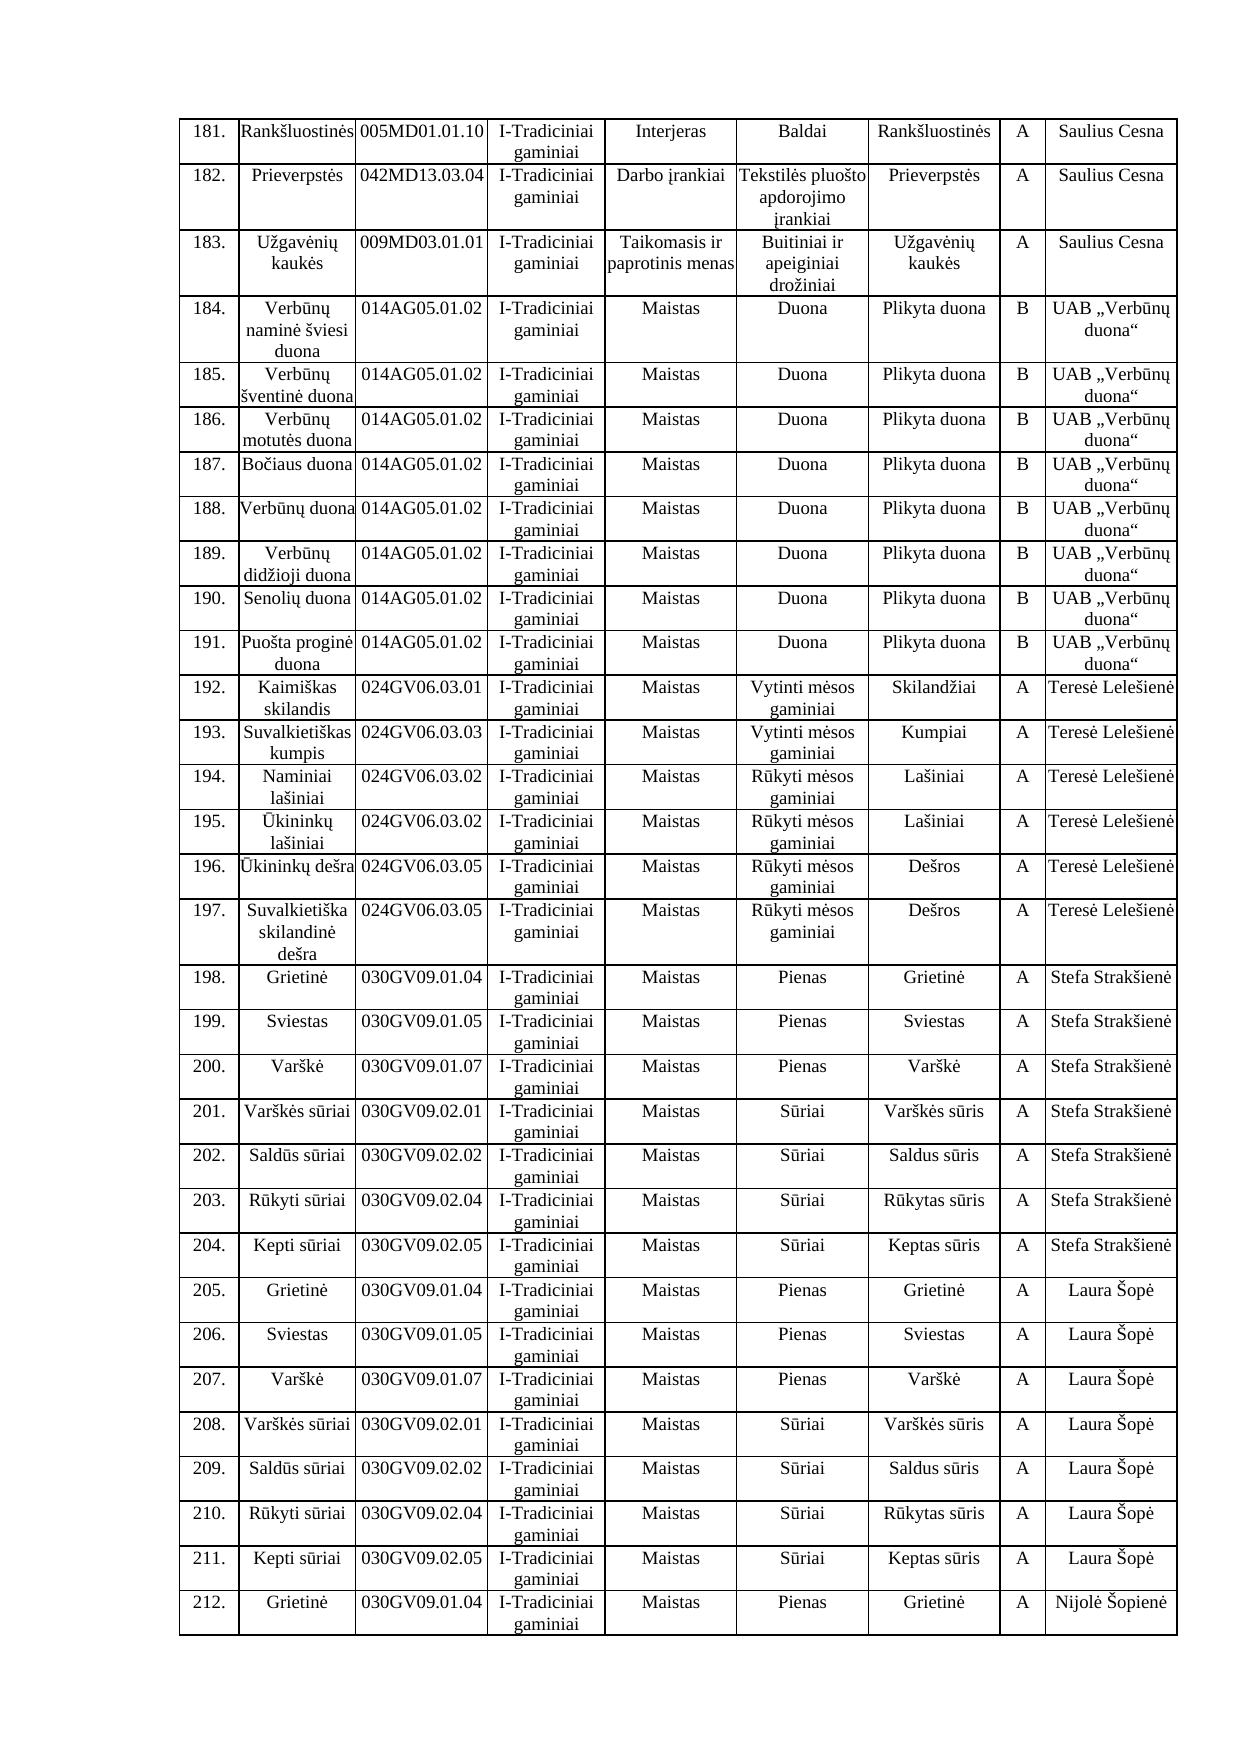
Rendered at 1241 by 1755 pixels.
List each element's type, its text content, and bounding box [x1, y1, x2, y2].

table_cell Buitiniai ir apeiginiai drožiniai [737, 231, 868, 295]
table_cell 030GV09.01.04 [356, 966, 487, 1009]
table_cell I-Tradiciniai gaminiai [488, 810, 604, 853]
table_cell 014AG05.01.02 [356, 497, 487, 540]
table_cell 030GV09.02.01 [356, 1413, 487, 1456]
table_cell 191. [180, 631, 238, 674]
table_cell [175, 1411, 179, 1456]
table_cell Saldus sūris [869, 1145, 999, 1187]
table_cell Maistas [606, 297, 736, 362]
table_cell Maistas [606, 1278, 736, 1322]
table_cell Senolių duona [240, 587, 355, 630]
table_cell 030GV09.01.05 [356, 1010, 487, 1053]
table_cell Saulius Cesna [1046, 231, 1176, 295]
table_cell 187. [180, 453, 238, 496]
table_cell [175, 1366, 179, 1411]
table_cell 030GV09.01.04 [356, 1278, 487, 1322]
table_cell 024GV06.03.05 [356, 900, 487, 964]
table_cell [1178, 585, 1182, 630]
table_cell [1178, 1143, 1182, 1187]
table_cell [175, 809, 179, 853]
table_cell 202. [180, 1145, 238, 1187]
table_cell [175, 1322, 179, 1366]
table_cell Sūriai [737, 1100, 868, 1143]
table_cell Duona [737, 631, 868, 674]
table_cell B [1001, 297, 1045, 362]
table_cell 193. [180, 721, 238, 764]
table_cell Maistas [606, 631, 736, 674]
table_cell Užgavėnių kaukės [240, 231, 355, 295]
table_cell [1178, 295, 1182, 362]
table_cell Grietinė [869, 966, 999, 1009]
table_cell A [1001, 120, 1045, 163]
table_cell UAB „Verbūnų duona“ [1046, 587, 1176, 630]
table_cell Sviestas [240, 1323, 355, 1366]
table_cell 014AG05.01.02 [356, 408, 487, 451]
table_cell 209. [180, 1457, 238, 1500]
table_cell Sviestas [240, 1010, 355, 1053]
table_cell I-Tradiciniai gaminiai [488, 1189, 604, 1232]
table_cell [175, 1232, 179, 1277]
table_cell Sūriai [737, 1189, 868, 1232]
table_cell Saulius Cesna [1046, 120, 1176, 163]
table_cell UAB „Verbūnų duona“ [1046, 631, 1176, 674]
table_cell [1178, 1322, 1182, 1366]
table_cell [175, 295, 179, 362]
table_cell [175, 1590, 179, 1634]
table_cell 014AG05.01.02 [356, 587, 487, 630]
table_cell [1178, 1054, 1182, 1098]
table_cell I-Tradiciniai gaminiai [488, 542, 604, 585]
table_cell Grietinė [240, 1278, 355, 1322]
table_cell I-Tradiciniai gaminiai [488, 1323, 604, 1366]
table_cell [175, 1500, 179, 1545]
table_cell Taikomasis ir paprotinis menas [606, 231, 736, 295]
table_cell Pienas [737, 1368, 868, 1411]
table_cell I-Tradiciniai gaminiai [488, 1055, 604, 1098]
table_cell Maistas [606, 1457, 736, 1500]
table_cell A [1001, 1591, 1045, 1634]
table_cell Sūriai [737, 1413, 868, 1456]
table_cell B [1001, 408, 1045, 451]
table_cell [1178, 630, 1182, 674]
table_cell Sviestas [869, 1323, 999, 1366]
table_cell 200. [180, 1055, 238, 1098]
table_cell [175, 362, 179, 406]
table_cell I-Tradiciniai gaminiai [488, 1010, 604, 1053]
table_cell [1178, 229, 1182, 295]
table_cell Pienas [737, 1010, 868, 1053]
table_cell Puošta proginė duona [240, 631, 355, 674]
table_cell 030GV09.02.02 [356, 1457, 487, 1500]
table_cell [175, 229, 179, 295]
table_cell Tekstilės pluošto apdorojimo įrankiai [737, 165, 868, 229]
table_cell Dešros [869, 900, 999, 964]
table_cell UAB „Verbūnų duona“ [1046, 408, 1176, 451]
table_cell Verbūnų didžioji duona [240, 542, 355, 585]
table_cell Grietinė [869, 1278, 999, 1322]
table_cell Plikyta duona [869, 453, 999, 496]
table_cell 212. [180, 1591, 238, 1634]
table_cell Vytinti mėsos gaminiai [737, 676, 868, 719]
table_cell A [1001, 966, 1045, 1009]
table_cell Skilandžiai [869, 676, 999, 719]
table_cell Maistas [606, 587, 736, 630]
table_cell Rūkyti mėsos gaminiai [737, 900, 868, 964]
table_cell [1178, 1411, 1182, 1456]
table_cell Laura Šopė [1046, 1323, 1176, 1366]
table_cell [175, 1009, 179, 1053]
table_cell I-Tradiciniai gaminiai [488, 721, 604, 764]
table_cell A [1001, 1323, 1045, 1366]
table_cell Pienas [737, 1278, 868, 1322]
table_cell 206. [180, 1323, 238, 1366]
table_cell [1178, 451, 1182, 496]
table_cell 005MD01.01.10 [356, 120, 487, 163]
table_cell Varškė [869, 1055, 999, 1098]
table_cell Stefa Strakšienė [1046, 1100, 1176, 1143]
table_cell [1178, 1009, 1182, 1053]
table_cell 199. [180, 1010, 238, 1053]
table_cell Maistas [606, 363, 736, 406]
table_cell Maistas [606, 855, 736, 898]
table_cell [175, 585, 179, 630]
table_cell [175, 1098, 179, 1143]
table_cell Laura Šopė [1046, 1368, 1176, 1411]
table_cell Suvalkietiškas kumpis [240, 721, 355, 764]
table_cell I-Tradiciniai gaminiai [488, 497, 604, 540]
table_cell 030GV09.01.04 [356, 1591, 487, 1634]
table_cell A [1001, 1413, 1045, 1456]
table_cell [1178, 1232, 1182, 1277]
table_cell [175, 496, 179, 540]
table_cell Ūkininkų lašiniai [240, 810, 355, 853]
table_cell Teresė Lelešienė [1046, 765, 1176, 808]
table_cell [1178, 118, 1182, 163]
table_cell I-Tradiciniai gaminiai [488, 765, 604, 808]
table_cell [175, 118, 179, 163]
table_cell Nijolė Šopienė [1046, 1591, 1176, 1634]
table_cell A [1001, 900, 1045, 964]
table_cell 198. [180, 966, 238, 1009]
table_cell 024GV06.03.03 [356, 721, 487, 764]
table_cell 190. [180, 587, 238, 630]
table_cell 207. [180, 1368, 238, 1411]
table_cell UAB „Verbūnų duona“ [1046, 297, 1176, 362]
table_cell Rūkyti sūriai [240, 1502, 355, 1545]
table_cell [1178, 853, 1182, 898]
table_cell [175, 1545, 179, 1590]
table_cell Keptas sūris [869, 1234, 999, 1277]
table_cell 211. [180, 1547, 238, 1590]
table_cell 030GV09.02.05 [356, 1547, 487, 1590]
table_cell Rankšluostinės [869, 120, 999, 163]
table_cell [175, 1277, 179, 1322]
table_cell Duona [737, 497, 868, 540]
table_cell Verbūnų duona [240, 497, 355, 540]
table_cell 186. [180, 408, 238, 451]
table_cell B [1001, 453, 1045, 496]
table_cell Pienas [737, 1323, 868, 1366]
table_cell I-Tradiciniai gaminiai [488, 1145, 604, 1187]
table_cell 208. [180, 1413, 238, 1456]
table_cell Stefa Strakšienė [1046, 1010, 1176, 1053]
table_cell Stefa Strakšienė [1046, 1189, 1176, 1232]
table_cell Vytinti mėsos gaminiai [737, 721, 868, 764]
table_cell Duona [737, 408, 868, 451]
table_cell [1178, 540, 1182, 585]
table_cell I-Tradiciniai gaminiai [488, 120, 604, 163]
table_cell 185. [180, 363, 238, 406]
table_cell Duona [737, 453, 868, 496]
table_cell Grietinė [240, 1591, 355, 1634]
table_cell Maistas [606, 900, 736, 964]
table_cell Užgavėnių kaukės [869, 231, 999, 295]
table_cell Saldus sūris [869, 1457, 999, 1500]
table_cell Kumpiai [869, 721, 999, 764]
table_cell I-Tradiciniai gaminiai [488, 1278, 604, 1322]
table_cell 183. [180, 231, 238, 295]
table_cell I-Tradiciniai gaminiai [488, 1413, 604, 1456]
table_cell Grietinė [869, 1591, 999, 1634]
table_cell [1178, 1098, 1182, 1143]
table_cell Kepti sūriai [240, 1234, 355, 1277]
table_cell Varškės sūriai [240, 1413, 355, 1456]
table_cell 192. [180, 676, 238, 719]
table_cell B [1001, 363, 1045, 406]
table_cell [1178, 964, 1182, 1009]
table_cell 030GV09.01.05 [356, 1323, 487, 1366]
table_cell 203. [180, 1189, 238, 1232]
table_cell [175, 1143, 179, 1187]
table_cell Stefa Strakšienė [1046, 966, 1176, 1009]
table_cell Maistas [606, 1234, 736, 1277]
table_cell B [1001, 542, 1045, 585]
table_cell [1178, 674, 1182, 719]
table_cell [1178, 1545, 1182, 1590]
table_cell Maistas [606, 1323, 736, 1366]
table_cell Laura Šopė [1046, 1502, 1176, 1545]
table_cell I-Tradiciniai gaminiai [488, 1100, 604, 1143]
table_cell Teresė Lelešienė [1046, 855, 1176, 898]
table_cell Plikyta duona [869, 408, 999, 451]
table_cell [175, 674, 179, 719]
table_cell Maistas [606, 966, 736, 1009]
table_cell I-Tradiciniai gaminiai [488, 231, 604, 295]
table_cell I-Tradiciniai gaminiai [488, 297, 604, 362]
table_cell Plikyta duona [869, 631, 999, 674]
table_cell Kaimiškas skilandis [240, 676, 355, 719]
table_cell B [1001, 497, 1045, 540]
table_cell [175, 406, 179, 451]
table_cell A [1001, 1189, 1045, 1232]
table_cell [1178, 1188, 1182, 1232]
table_cell Darbo įrankiai [606, 165, 736, 229]
table_cell Maistas [606, 1502, 736, 1545]
table_cell 210. [180, 1502, 238, 1545]
table_cell 014AG05.01.02 [356, 297, 487, 362]
table_cell I-Tradiciniai gaminiai [488, 1502, 604, 1545]
table_cell [175, 630, 179, 674]
table_cell Pienas [737, 1055, 868, 1098]
table_cell Rūkytas sūris [869, 1502, 999, 1545]
table_cell UAB „Verbūnų duona“ [1046, 363, 1176, 406]
table_cell Sūriai [737, 1234, 868, 1277]
table_cell Duona [737, 542, 868, 585]
table_cell 205. [180, 1278, 238, 1322]
table_cell I-Tradiciniai gaminiai [488, 1591, 604, 1634]
table_cell Kepti sūriai [240, 1547, 355, 1590]
table_cell Plikyta duona [869, 497, 999, 540]
table_cell Saldūs sūriai [240, 1457, 355, 1500]
table_cell Plikyta duona [869, 542, 999, 585]
table_cell Maistas [606, 1547, 736, 1590]
table_cell Maistas [606, 1189, 736, 1232]
table_cell Keptas sūris [869, 1547, 999, 1590]
table_cell A [1001, 810, 1045, 853]
table_cell Prieverpstės [869, 165, 999, 229]
table_cell Saulius Cesna [1046, 165, 1176, 229]
table_cell [1178, 1456, 1182, 1500]
table_cell Prieverpstės [240, 165, 355, 229]
table_cell Rūkyti mėsos gaminiai [737, 855, 868, 898]
table_cell 014AG05.01.02 [356, 542, 487, 585]
table_cell Stefa Strakšienė [1046, 1234, 1176, 1277]
table_cell B [1001, 631, 1045, 674]
table_cell Suvalkietiška skilandinė dešra [240, 900, 355, 964]
table_cell 195. [180, 810, 238, 853]
table_cell Maistas [606, 542, 736, 585]
table_cell [1178, 1366, 1182, 1411]
table_cell Bočiaus duona [240, 453, 355, 496]
table_cell Duona [737, 363, 868, 406]
table_cell A [1001, 1502, 1045, 1545]
table_cell A [1001, 1234, 1045, 1277]
table_cell Saldūs sūriai [240, 1145, 355, 1187]
table_cell [175, 764, 179, 808]
table_cell Lašiniai [869, 765, 999, 808]
table_cell 030GV09.01.07 [356, 1055, 487, 1098]
table_cell Maistas [606, 1591, 736, 1634]
table_cell 196. [180, 855, 238, 898]
table_cell Laura Šopė [1046, 1413, 1176, 1456]
table_cell 182. [180, 165, 238, 229]
table_cell 030GV09.02.01 [356, 1100, 487, 1143]
table_cell Varškės sūris [869, 1413, 999, 1456]
table_cell Teresė Lelešienė [1046, 810, 1176, 853]
table_cell 030GV09.02.02 [356, 1145, 487, 1187]
table_cell [175, 964, 179, 1009]
table_cell Maistas [606, 408, 736, 451]
table_cell 204. [180, 1234, 238, 1277]
table_cell 194. [180, 765, 238, 808]
table_cell 014AG05.01.02 [356, 453, 487, 496]
table_cell [1178, 362, 1182, 406]
table_cell I-Tradiciniai gaminiai [488, 1234, 604, 1277]
table_cell 024GV06.03.01 [356, 676, 487, 719]
table_cell 042MD13.03.04 [356, 165, 487, 229]
table_cell Maistas [606, 1010, 736, 1053]
table_cell Plikyta duona [869, 587, 999, 630]
table_cell 014AG05.01.02 [356, 631, 487, 674]
table_cell Rūkyti mėsos gaminiai [737, 765, 868, 808]
table_cell Dešros [869, 855, 999, 898]
table_cell Verbūnų naminė šviesi duona [240, 297, 355, 362]
table_cell Maistas [606, 1100, 736, 1143]
table_cell [1178, 719, 1182, 764]
table_cell Pienas [737, 1591, 868, 1634]
table_cell Pienas [737, 966, 868, 1009]
table_cell Varškė [869, 1368, 999, 1411]
table_cell [1178, 764, 1182, 808]
table_cell A [1001, 765, 1045, 808]
table_cell I-Tradiciniai gaminiai [488, 631, 604, 674]
table_cell Maistas [606, 1145, 736, 1187]
table_cell [175, 1054, 179, 1098]
table_cell Plikyta duona [869, 363, 999, 406]
table_cell A [1001, 676, 1045, 719]
table_cell I-Tradiciniai gaminiai [488, 676, 604, 719]
table_cell Interjeras [606, 120, 736, 163]
table_cell I-Tradiciniai gaminiai [488, 165, 604, 229]
table_cell A [1001, 1278, 1045, 1322]
table_cell Teresė Lelešienė [1046, 900, 1176, 964]
table_cell I-Tradiciniai gaminiai [488, 1547, 604, 1590]
table_cell Rankšluostinės [240, 120, 355, 163]
table_cell I-Tradiciniai gaminiai [488, 1457, 604, 1500]
table_cell [175, 163, 179, 229]
table_cell Varškės sūris [869, 1100, 999, 1143]
table_cell Plikyta duona [869, 297, 999, 362]
table_cell UAB „Verbūnų duona“ [1046, 542, 1176, 585]
table_cell Maistas [606, 721, 736, 764]
table_cell I-Tradiciniai gaminiai [488, 587, 604, 630]
table_cell Sūriai [737, 1457, 868, 1500]
table_cell Varškė [240, 1368, 355, 1411]
table_cell I-Tradiciniai gaminiai [488, 1368, 604, 1411]
table_cell 201. [180, 1100, 238, 1143]
table_cell [1178, 1500, 1182, 1545]
table_cell Duona [737, 297, 868, 362]
table_cell [1178, 406, 1182, 451]
table_cell I-Tradiciniai gaminiai [488, 408, 604, 451]
table_cell Varškės sūriai [240, 1100, 355, 1143]
table_cell A [1001, 1145, 1045, 1187]
table_cell Maistas [606, 810, 736, 853]
table_cell 188. [180, 497, 238, 540]
table_cell Maistas [606, 676, 736, 719]
table_cell UAB „Verbūnų duona“ [1046, 453, 1176, 496]
table_cell 030GV09.02.05 [356, 1234, 487, 1277]
table_cell Verbūnų šventinė duona [240, 363, 355, 406]
table_cell I-Tradiciniai gaminiai [488, 966, 604, 1009]
table_cell [1178, 163, 1182, 229]
table_cell Teresė Lelešienė [1046, 676, 1176, 719]
table_cell Maistas [606, 765, 736, 808]
table_cell 030GV09.01.07 [356, 1368, 487, 1411]
table_cell A [1001, 1010, 1045, 1053]
table_cell Maistas [606, 1055, 736, 1098]
table_cell I-Tradiciniai gaminiai [488, 363, 604, 406]
table_cell A [1001, 1547, 1045, 1590]
table_cell Teresė Lelešienė [1046, 721, 1176, 764]
table_cell A [1001, 165, 1045, 229]
table_cell A [1001, 1368, 1045, 1411]
table_cell Stefa Strakšienė [1046, 1055, 1176, 1098]
table_cell Sūriai [737, 1145, 868, 1187]
table_cell [1178, 1277, 1182, 1322]
table_cell A [1001, 1055, 1045, 1098]
table_cell [175, 1456, 179, 1500]
table_cell Varškė [240, 1055, 355, 1098]
table_cell I-Tradiciniai gaminiai [488, 453, 604, 496]
table_cell 024GV06.03.02 [356, 765, 487, 808]
table_cell [1178, 1590, 1182, 1634]
table_cell [1178, 898, 1182, 964]
table_cell [175, 719, 179, 764]
table_cell Lašiniai [869, 810, 999, 853]
table_cell Laura Šopė [1046, 1457, 1176, 1500]
table_cell 024GV06.03.05 [356, 855, 487, 898]
table_cell 189. [180, 542, 238, 585]
table_cell 181. [180, 120, 238, 163]
table_cell 009MD03.01.01 [356, 231, 487, 295]
table_cell Maistas [606, 453, 736, 496]
table_cell UAB „Verbūnų duona“ [1046, 497, 1176, 540]
table_cell Rūkyti mėsos gaminiai [737, 810, 868, 853]
table_cell A [1001, 1100, 1045, 1143]
table_cell [175, 540, 179, 585]
table_cell Laura Šopė [1046, 1547, 1176, 1590]
table_cell Maistas [606, 1413, 736, 1456]
table_cell A [1001, 855, 1045, 898]
table_cell Rūkytas sūris [869, 1189, 999, 1232]
table_cell I-Tradiciniai gaminiai [488, 900, 604, 964]
table_cell A [1001, 721, 1045, 764]
table_cell A [1001, 1457, 1045, 1500]
table_cell Sviestas [869, 1010, 999, 1053]
table_cell 030GV09.02.04 [356, 1189, 487, 1232]
table_cell Ūkininkų dešra [240, 855, 355, 898]
table_cell 014AG05.01.02 [356, 363, 487, 406]
table_cell 197. [180, 900, 238, 964]
table_cell 030GV09.02.04 [356, 1502, 487, 1545]
table_cell Stefa Strakšienė [1046, 1145, 1176, 1187]
table_cell Baldai [737, 120, 868, 163]
table_cell Maistas [606, 497, 736, 540]
table_cell [1178, 496, 1182, 540]
table_cell I-Tradiciniai gaminiai [488, 855, 604, 898]
table_cell Maistas [606, 1368, 736, 1411]
table_cell [175, 853, 179, 898]
table_cell 184. [180, 297, 238, 362]
table_cell Naminiai lašiniai [240, 765, 355, 808]
table_cell Duona [737, 587, 868, 630]
table_cell Rūkyti sūriai [240, 1189, 355, 1232]
table_cell 024GV06.03.02 [356, 810, 487, 853]
table_cell [1178, 809, 1182, 853]
table_cell A [1001, 231, 1045, 295]
table_cell Sūriai [737, 1502, 868, 1545]
table_cell [175, 1188, 179, 1232]
table_cell Grietinė [240, 966, 355, 1009]
table_cell [175, 898, 179, 964]
table_cell [175, 451, 179, 496]
table_cell Sūriai [737, 1547, 868, 1590]
table_cell B [1001, 587, 1045, 630]
table_cell Laura Šopė [1046, 1278, 1176, 1322]
table_cell Verbūnų motutės duona [240, 408, 355, 451]
